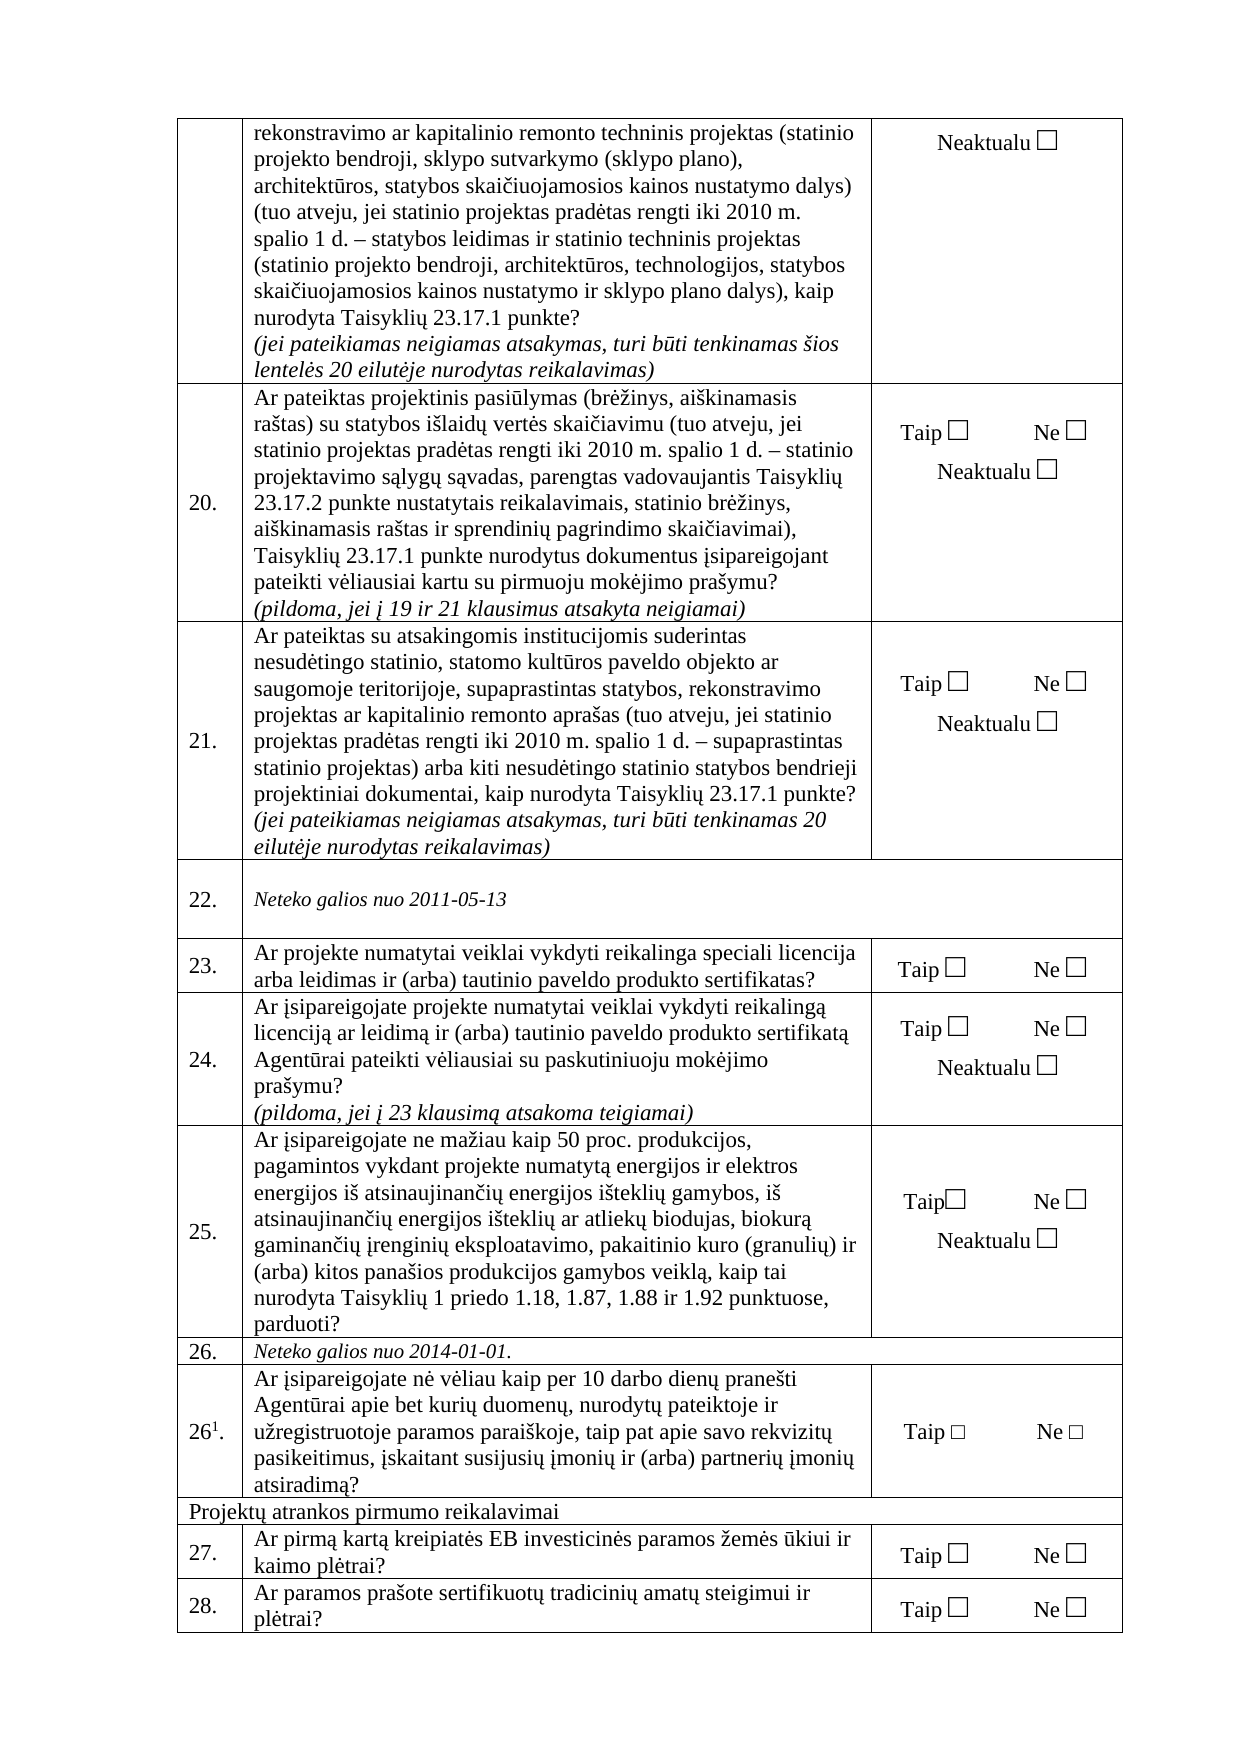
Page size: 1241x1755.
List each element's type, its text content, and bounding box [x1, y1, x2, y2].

table_cell Neaktualu □ [872, 699, 1122, 859]
table_cell 23. [178, 939, 242, 992]
table_cell Taip□ [872, 1126, 997, 1216]
table_cell Ar pateiktas projektinis pasiūlymas (brėžinys, aiškinamasis raštas) su statybos išlaidų vertės skaičiavimu (tuo atveju, jei statinio projektas pradėtas rengti iki 2010 m. spalio 1 d. – statinio projektavimo sąlygų sąvadas, parengtas vadovaujantis Taisyklių 23.17.2 punkte nustatytais reikalavimais, statinio brėžinys, aiškinamasis raštas ir sprendinių pagrindimo skaičiavimai), Taisyklių 23.17.1 punkte nurodytus dokumentus įsipareigojant pateikti vėliausiai kartu su pirmuoju mokėjimo prašymu? (pildoma, jei į 19 ir 21 klausimus atsakyta neigiamai) [243, 384, 871, 621]
table_cell Neaktualu □ [872, 1044, 1122, 1125]
table_cell Ne □ [997, 1126, 1122, 1216]
table_cell Taip □ [872, 622, 997, 699]
table_cell 26. [178, 1338, 242, 1364]
table_cell Taip □ [872, 993, 997, 1044]
table_cell Ar įsipareigojate projekte numatytai veiklai vykdyti reikalingą licenciją ar leidimą ir (arba) tautinio paveldo produkto sertifikatą Agentūrai pateikti vėliausiai su paskutiniuoju mokėjimo prašymu? (pildoma, jei į 23 klausimą atsakoma teigiamai) [243, 993, 871, 1125]
table_cell Ar paramos prašote sertifikuotų tradicinių amatų steigimui ir plėtrai? [243, 1579, 871, 1632]
table_cell [178, 119, 242, 383]
table_cell Projektų atrankos pirmumo reikalavimai [178, 1498, 1122, 1524]
table_cell 22. [178, 860, 242, 938]
table_cell 261. [178, 1365, 242, 1497]
table_cell Ne □ [997, 993, 1122, 1044]
table_cell Ar pirmą kartą kreipiatės EB investicinės paramos žemės ūkiui ir kaimo plėtrai? [243, 1525, 871, 1578]
table_cell Ne □ [997, 384, 1122, 447]
table_cell Neteko galios nuo 2014-01-01. [243, 1338, 1122, 1364]
table_cell 21. [178, 622, 242, 859]
table_cell Ar projekte numatytai veiklai vykdyti reikalinga speciali licencija arba leidimas ir (arba) tautinio paveldo produkto sertifikatas? [243, 939, 871, 992]
table_cell Taip □ [872, 384, 997, 447]
table_cell Ne □ [997, 622, 1122, 699]
table_cell Taip □ [872, 939, 997, 992]
table_cell Ne □ [997, 939, 1122, 992]
table_cell rekonstravimo ar kapitalinio remonto techninis projektas (statinio projekto bendroji, sklypo sutvarkymo (sklypo plano), architektūros, statybos skaičiuojamosios kainos nustatymo dalys) (tuo atveju, jei statinio projektas pradėtas rengti iki 2010 m. spalio 1 d. – statybos leidimas ir statinio techninis projektas (statinio projekto bendroji, architektūros, technologijos, statybos skaičiuojamosios kainos nustatymo ir sklypo plano dalys), kaip nurodyta Taisyklių 23.17.1 punkte? (jei pateikiamas neigiamas atsakymas, turi būti tenkinamas šios lentelės 20 eilutėje nurodytas reikalavimas) [243, 119, 871, 383]
table_cell Ar įsipareigojate nė vėliau kaip per 10 darbo dienų pranešti Agentūrai apie bet kurių duomenų, nurodytų pateiktoje ir užregistruotoje paramos paraiškoje, taip pat apie savo rekvizitų pasikeitimus, įskaitant susijusių įmonių ir (arba) partnerių įmonių atsiradimą? [243, 1365, 871, 1497]
table_cell Taip □ [872, 1525, 997, 1578]
table_cell 25. [178, 1126, 242, 1337]
table_cell Ne □ [997, 1365, 1122, 1497]
table_cell Neteko galios nuo 2011-05-13 [243, 860, 1122, 938]
table_cell 20. [178, 384, 242, 621]
table_cell 24. [178, 993, 242, 1125]
table_cell Ne □ [997, 1525, 1122, 1578]
table_cell Ar įsipareigojate ne mažiau kaip 50 proc. produkcijos, pagamintos vykdant projekte numatytą energijos ir elektros energijos iš atsinaujinančių energijos išteklių gamybos, iš atsinaujinančių energijos išteklių ar atliekų biodujas, biokurą gaminančių įrenginių eksploatavimo, pakaitinio kuro (granulių) ir (arba) kitos panašios produkcijos gamybos veiklą, kaip tai nurodyta Taisyklių 1 priedo 1.18, 1.87, 1.88 ir 1.92 punktuose, parduoti? [243, 1126, 871, 1337]
table_cell 27. [178, 1525, 242, 1578]
table_cell Taip □ [872, 1579, 997, 1632]
table_cell 28. [178, 1579, 242, 1632]
table_cell Ne □ [997, 1579, 1122, 1632]
table_cell Ar pateiktas su atsakingomis institucijomis suderintas nesudėtingo statinio, statomo kultūros paveldo objekto ar saugomoje teritorijoje, supaprastintas statybos, rekonstravimo projektas ar kapitalinio remonto aprašas (tuo atveju, jei statinio projektas pradėtas rengti iki 2010 m. spalio 1 d. – supaprastintas statinio projektas) arba kiti nesudėtingo statinio statybos bendrieji projektiniai dokumentai, kaip nurodyta Taisyklių 23.17.1 punkte? (jei pateikiamas neigiamas atsakymas, turi būti tenkinamas 20 eilutėje nurodytas reikalavimas) [243, 622, 871, 859]
table_cell Neaktualu □ [872, 119, 1122, 383]
table_cell Neaktualu □ [872, 448, 1122, 621]
table_cell Taip □ [872, 1365, 997, 1497]
table_cell Neaktualu □ [872, 1216, 1122, 1337]
